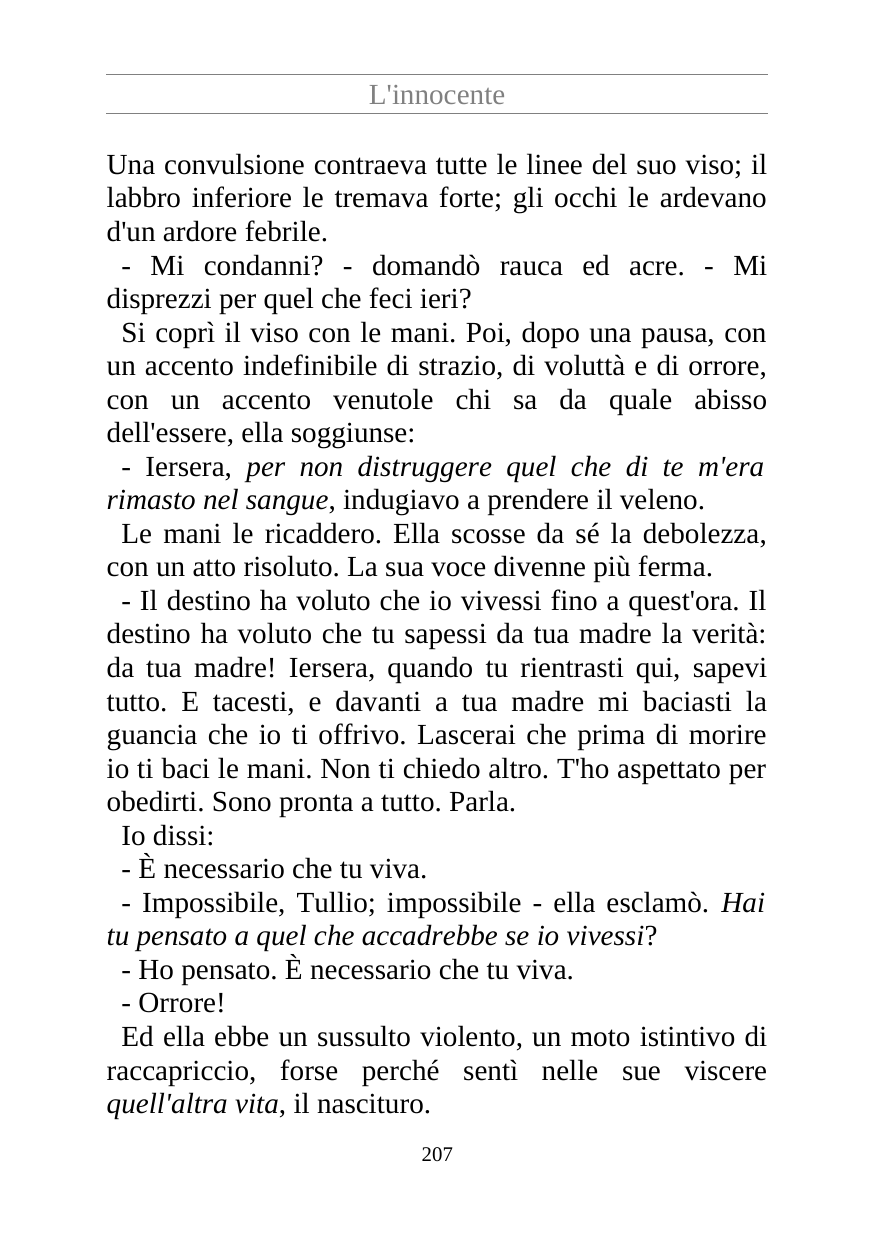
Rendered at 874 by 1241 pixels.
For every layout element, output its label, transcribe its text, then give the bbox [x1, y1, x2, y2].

text Io dissi: [106, 818, 768, 851]
text - Impossibile, Tullio; impossibile - ella esclamò. Hai tu pensato a quel che accadrebbe se io vivessi? [106, 885, 768, 952]
text - È necessario che tu viva. [106, 851, 768, 885]
text Si coprì il viso con le mani. Poi, dopo una pausa, con un accento indefinibile di strazio, di voluttà e di orrore, con un accento venutole chi sa da quale abisso dell'essere, ella soggiunse: [106, 315, 768, 449]
text - Ho pensato. È necessario che tu viva. [106, 952, 768, 986]
text - Iersera, per non distruggere quel che di te m'era rimasto nel sangue, indugiavo a prendere il veleno. [106, 449, 768, 516]
text - Orrore! [106, 986, 768, 1019]
text - Il destino ha voluto che io vivessi fino a quest'ora. Il destino ha voluto che tu sapessi da tua madre la verità: da tua madre! Iersera, quando tu rientrasti qui, sapevi tutto. E tacesti, e davanti a tua madre mi baciasti la guancia che io ti offrivo. Lascerai che prima di morire io ti baci le mani. Non ti chiedo altro. T'ho aspettato per obedirti. Sono pronta a tutto. Parla. [106, 583, 768, 818]
text Le mani le ricaddero. Ella scosse da sé la debolezza, con un atto risoluto. La sua voce divenne più ferma. [106, 516, 768, 583]
text Ed ella ebbe un sussulto violento, un moto istintivo di raccapriccio, forse perché sentì nelle sue viscere quell'altra vita, il nascituro. [106, 1019, 768, 1120]
text - Mi condanni? - domandò rauca ed acre. - Mi disprezzi per quel che feci ieri? [106, 248, 768, 315]
text Una convulsione contraeva tutte le linee del suo viso; il labbro inferiore le tremava forte; gli occhi le ardevano d'un ardore febrile. [106, 147, 768, 248]
